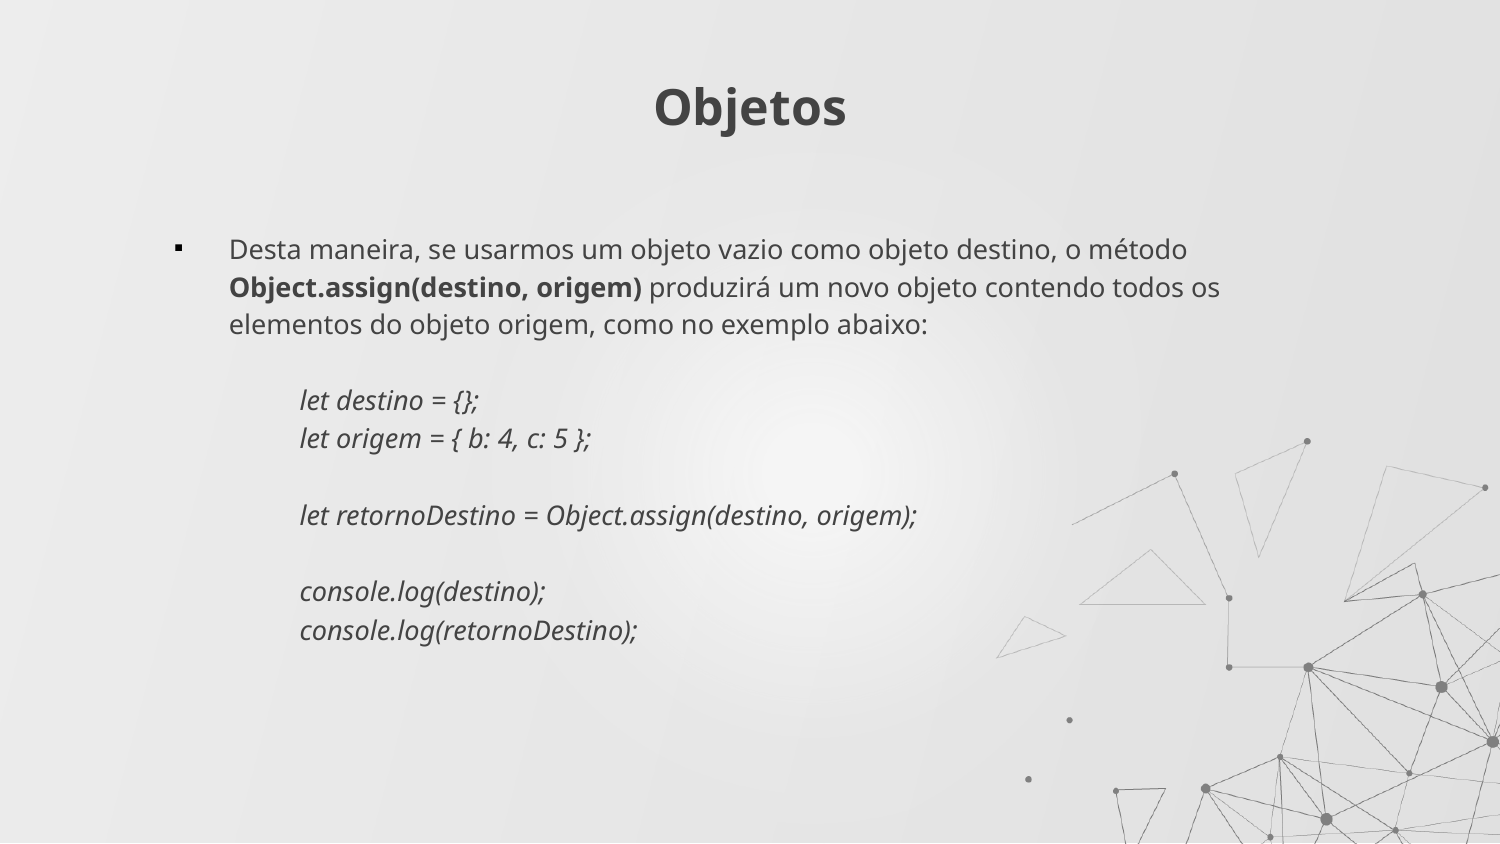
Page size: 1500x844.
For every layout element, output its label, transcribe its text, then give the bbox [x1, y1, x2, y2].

list Desta maneira, se usarmos um objeto vazio como objeto destino, o método Object.assign(destino, origem) produzirá um novo objeto contendo todos os elementos do objeto origem, como no exemplo abaixo: let destino = {}; let origem = { b: 4, c: 5 }; let retornoDestino = Object.assign(destino, origem); console.log(destino); console.log(retornoDestino); [142, 216, 1278, 455]
picture [0, 0, 1500, 844]
title Objetos [60, 60, 1441, 216]
